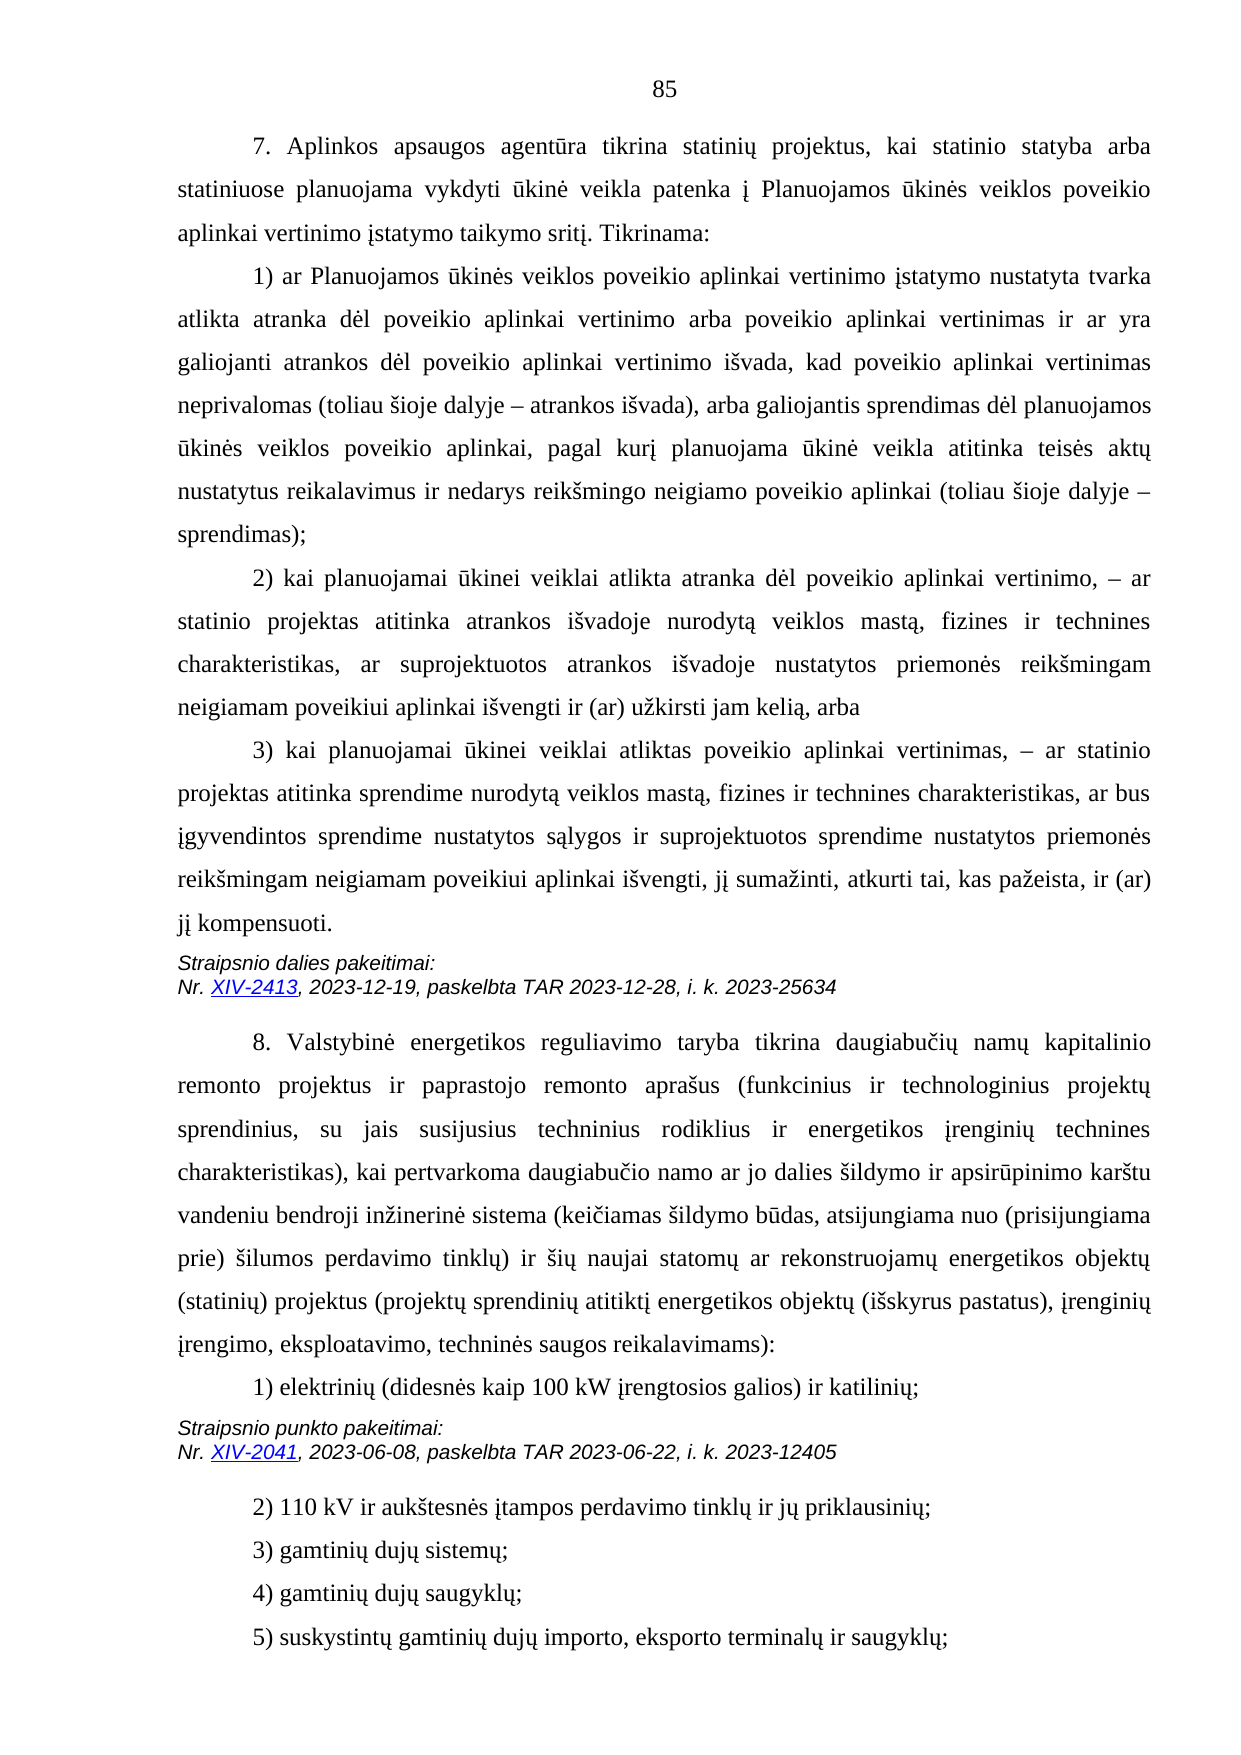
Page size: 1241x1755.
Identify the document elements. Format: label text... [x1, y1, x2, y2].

text 1) ar Planuojamos ūkinės veiklos poveikio aplinkai vertinimo įstatymo nustatyta tvarka atlikta atranka dėl poveikio aplinkai vertinimo arba poveikio aplinkai vertinimas ir ar yra galiojanti atrankos dėl poveikio aplinkai vertinimo išvada, kad poveikio aplinkai vertinimas neprivalomas (toliau šioje dalyje – atrankos išvada), arba galiojantis sprendimas dėl planuojamos ūkinės veiklos poveikio aplinkai, pagal kurį planuojama ūkinė veikla atitinka teisės aktų nustatytus reikalavimus ir nedarys reikšmingo neigiamo poveikio aplinkai (toliau šioje dalyje – sprendimas); [177, 261, 1152, 548]
text 1) elektrinių (didesnės kaip 100 kW įrengtosios galios) ir katilinių; [177, 1372, 1152, 1401]
text 3) gamtinių dujų sistemų; [177, 1535, 1152, 1564]
text Nr. XIV-2041, 2023-06-08, paskelbta TAR 2023-06-22, i. k. 2023-12405 [177, 1439, 1152, 1463]
text 4) gamtinių dujų saugyklų; [177, 1578, 1152, 1607]
text Straipsnio dalies pakeitimai: [177, 951, 1152, 975]
text 5) suskystintų gamtinių dujų importo, eksporto terminalų ir saugyklų; [177, 1622, 1152, 1650]
text Nr. XIV-2413, 2023-12-19, paskelbta TAR 2023-12-28, i. k. 2023-25634 [177, 975, 1152, 999]
text 2) kai planuojamai ūkinei veiklai atlikta atranka dėl poveikio aplinkai vertinimo, – ar statinio projektas atitinka atrankos išvadoje nurodytą veiklos mastą, fizines ir technines charakteristikas, ar suprojektuotos atrankos išvadoje nustatytos priemonės reikšmingam neigiamam poveikiui aplinkai išvengti ir (ar) užkirsti jam kelią, arba [177, 563, 1152, 721]
text 2) 110 kV ir aukštesnės įtampos perdavimo tinklų ir jų priklausinių; [177, 1492, 1152, 1521]
text Straipsnio punkto pakeitimai: [177, 1416, 1152, 1439]
text 8. Valstybinė energetikos reguliavimo taryba tikrina daugiabučių namų kapitalinio remonto projektus ir paprastojo remonto aprašus (funkcinius ir technologinius projektų sprendinius, su jais susijusius techninius rodiklius ir energetikos įrenginių technines charakteristikas), kai pertvarkoma daugiabučio namo ar jo dalies šildymo ir apsirūpinimo karštu vandeniu bendroji inžinerinė sistema (keičiamas šildymo būdas, atsijungiama nuo (prisijungiama prie) šilumos perdavimo tinklų) ir šių naujai statomų ar rekonstruojamų energetikos objektų (statinių) projektus (projektų sprendinių atitiktį energetikos objektų (išskyrus pastatus), įrenginių įrengimo, eksploatavimo, techninės saugos reikalavimams): [177, 1027, 1152, 1358]
text 7. Aplinkos apsaugos agentūra tikrina statinių projektus, kai statinio statyba arba statiniuose planuojama vykdyti ūkinė veikla patenka į Planuojamos ūkinės veiklos poveikio aplinkai vertinimo įstatymo taikymo sritį. Tikrinama: [177, 131, 1152, 246]
text 3) kai planuojamai ūkinei veiklai atliktas poveikio aplinkai vertinimas, – ar statinio projektas atitinka sprendime nurodytą veiklos mastą, fizines ir technines charakteristikas, ar bus įgyvendintos sprendime nustatytos sąlygos ir suprojektuotos sprendime nustatytos priemonės reikšmingam neigiamam poveikiui aplinkai išvengti, jį sumažinti, atkurti tai, kas pažeista, ir (ar) jį kompensuoti. [177, 735, 1152, 936]
